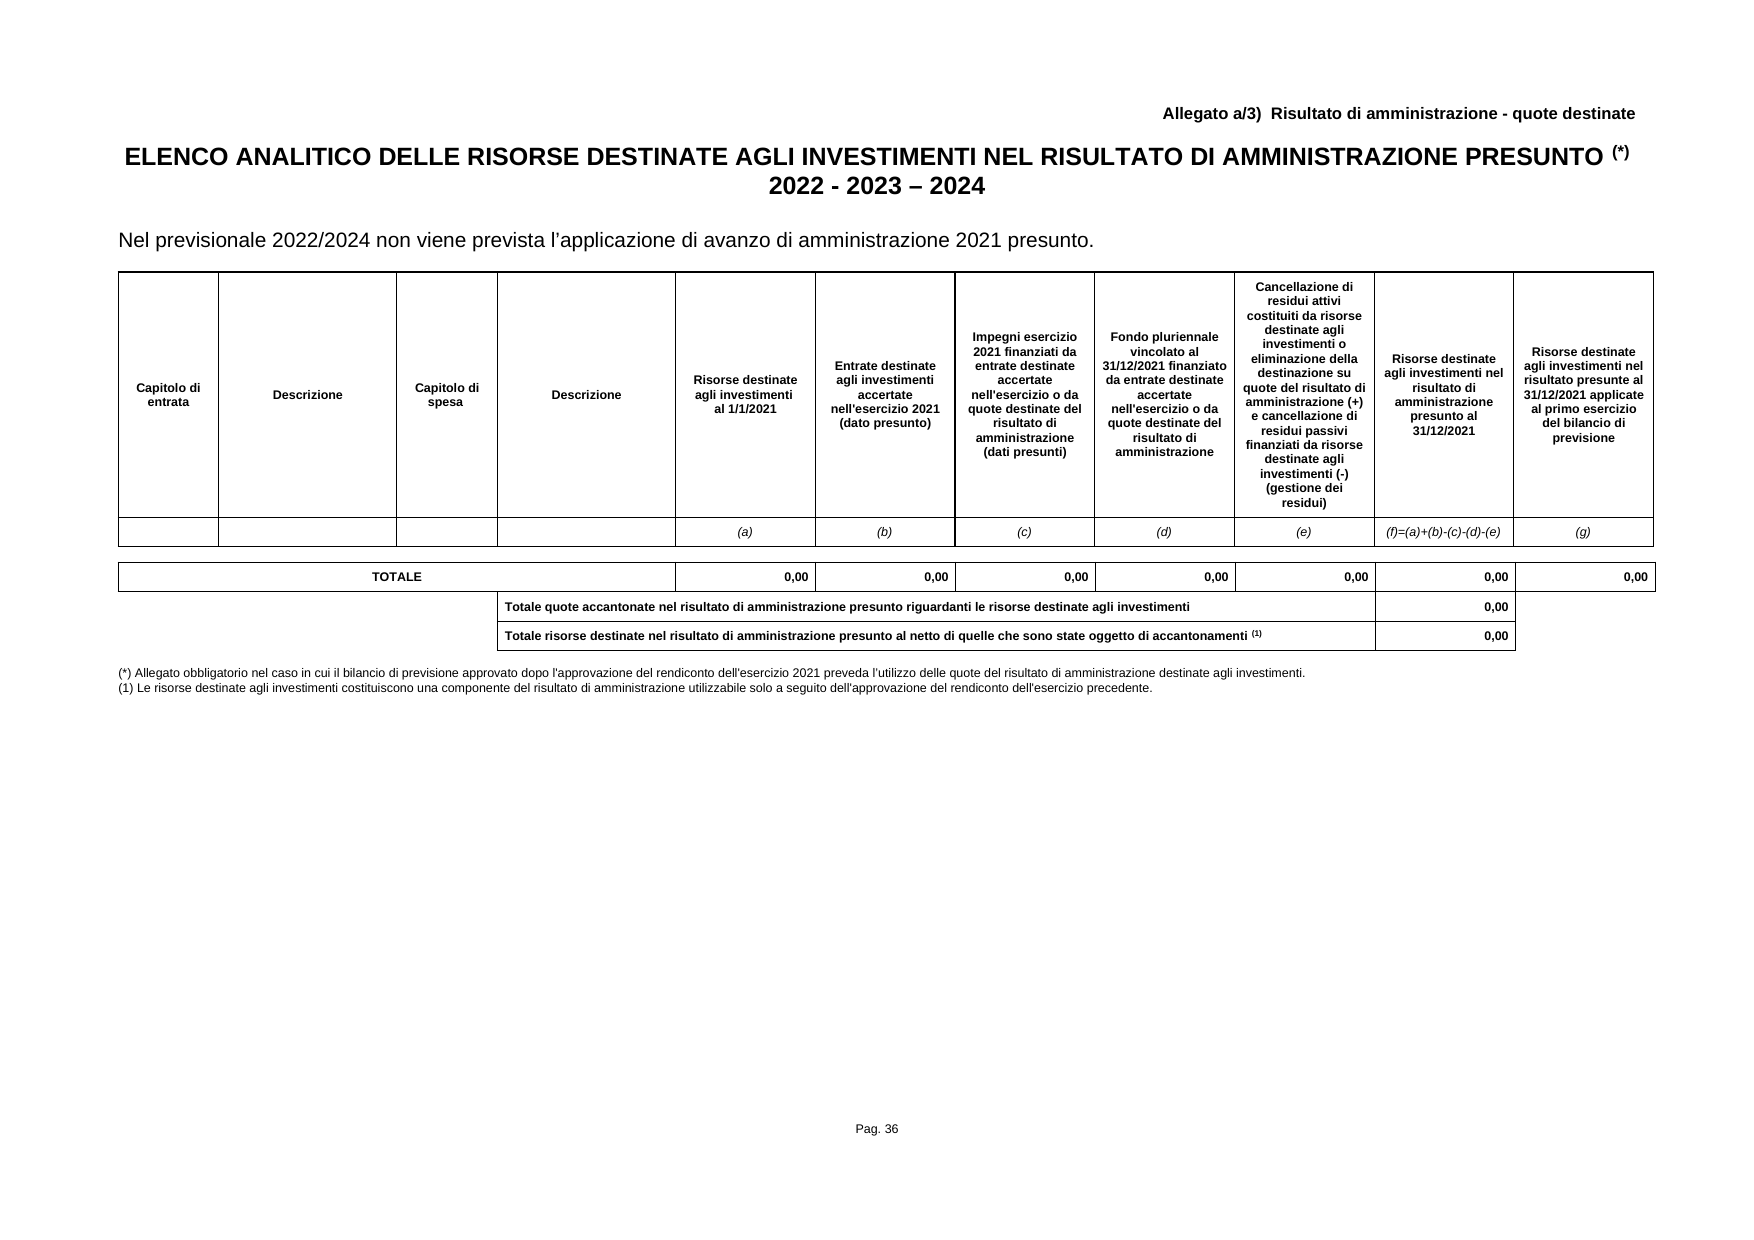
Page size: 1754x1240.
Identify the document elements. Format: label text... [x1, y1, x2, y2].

table_header Descrizione [498, 273, 675, 517]
table_header Risorse destinate agli investimenti nel risultato presunte al 31/12/2021 applicate al primo esercizio del bilancio di previsione [1514, 273, 1653, 517]
table_cell Totale risorse destinate nel risultato di amministrazione presunto al netto di quelle che sono state oggetto di accantonamenti (1) [498, 622, 1375, 650]
text Allegato a/3) Risultato di amministrazione - quote destinate [118, 104, 1636, 123]
table_header 0,00 [1516, 563, 1655, 591]
text (1) Le risorse destinate agli investimenti costituiscono una componente del risultato di amministrazione utilizzabile solo a seguito dell'approvazione del rendiconto dell'esercizio precedente. [118, 680, 1636, 694]
text Nel previsionale 2022/2024 non viene prevista l’applicazione di avanzo di amministrazione 2021 presunto. [118, 228, 1636, 252]
table_header Cancellazione di residui attivi costituiti da risorse destinate agli investimenti o eliminazione della destinazione su quote del risultato di amministrazione (+) e cancellazione di residui passivi finanziati da risorse destinate agli investimenti (-) (gestione dei residui) [1235, 273, 1374, 517]
table_cell [118, 621, 218, 650]
table_header 0,00 [956, 563, 1095, 591]
table_header 0,00 [676, 563, 815, 591]
table_header 0,00 [1236, 563, 1375, 591]
text (*) Allegato obbligatorio nel caso in cui il bilancio di previsione approvato dopo l'approvazione del rendiconto dell'esercizio 2021 preveda l’utilizzo delle quote del risultato di amministrazione destinate agli investimenti. [118, 666, 1636, 680]
table_header Risorse destinate agli investimenti al 1/1/2021 [676, 273, 815, 517]
table_header Fondo pluriennale vincolato al 31/12/2021 finanziato da entrate destinate accertate nell'esercizio o da quote destinate del risultato di amministrazione [1095, 273, 1234, 517]
table_cell [498, 518, 675, 546]
table_header TOTALE [119, 563, 675, 591]
table_cell 0,00 [1376, 592, 1515, 621]
table_cell [397, 518, 497, 546]
table_cell (d) [1095, 518, 1234, 546]
table_cell [219, 592, 397, 621]
table_header Risorse destinate agli investimenti nel risultato di amministrazione presunto al 31/12/2021 [1375, 273, 1513, 517]
table_header Capitolo di entrata [119, 273, 218, 517]
table_cell [219, 621, 397, 650]
table_cell [118, 592, 218, 621]
table_header Impegni esercizio 2021 finanziati da entrate destinate accertate nell'esercizio o da quote destinate del risultato di amministrazione (dati presunti) [956, 273, 1094, 517]
table_cell (f)=(a)+(b)-(c)-(d)-(e) [1375, 518, 1513, 546]
table_cell (a) [676, 518, 815, 546]
table_cell (c) [956, 518, 1094, 546]
table_header 0,00 [1096, 563, 1235, 591]
table_cell [397, 592, 497, 621]
table_header Capitolo di spesa [397, 273, 497, 517]
table_cell [397, 621, 497, 650]
table_cell [119, 518, 218, 546]
table_cell 0,00 [1376, 622, 1515, 650]
table_header 0,00 [1376, 563, 1515, 591]
table_cell (b) [816, 518, 954, 546]
table_cell [1516, 592, 1655, 621]
text 2022 - 2023 – 2024 [118, 171, 1636, 199]
table_header Entrate destinate agli investimenti accertate nell'esercizio 2021 (dato presunto) [816, 273, 954, 517]
table_cell [219, 518, 396, 546]
text ELENCO ANALITICO DELLE RISORSE DESTINATE AGLI INVESTIMENTI NEL RISULTATO DI AMMINISTRAZIONE PRESUNTO (*) [118, 142, 1636, 171]
table_header 0,00 [816, 563, 955, 591]
table_cell (e) [1235, 518, 1374, 546]
table_cell [1516, 621, 1655, 650]
table_cell (g) [1514, 518, 1653, 546]
table_cell Totale quote accantonate nel risultato di amministrazione presunto riguardanti le risorse destinate agli investimenti [498, 592, 1375, 621]
table_header Descrizione [219, 273, 396, 517]
